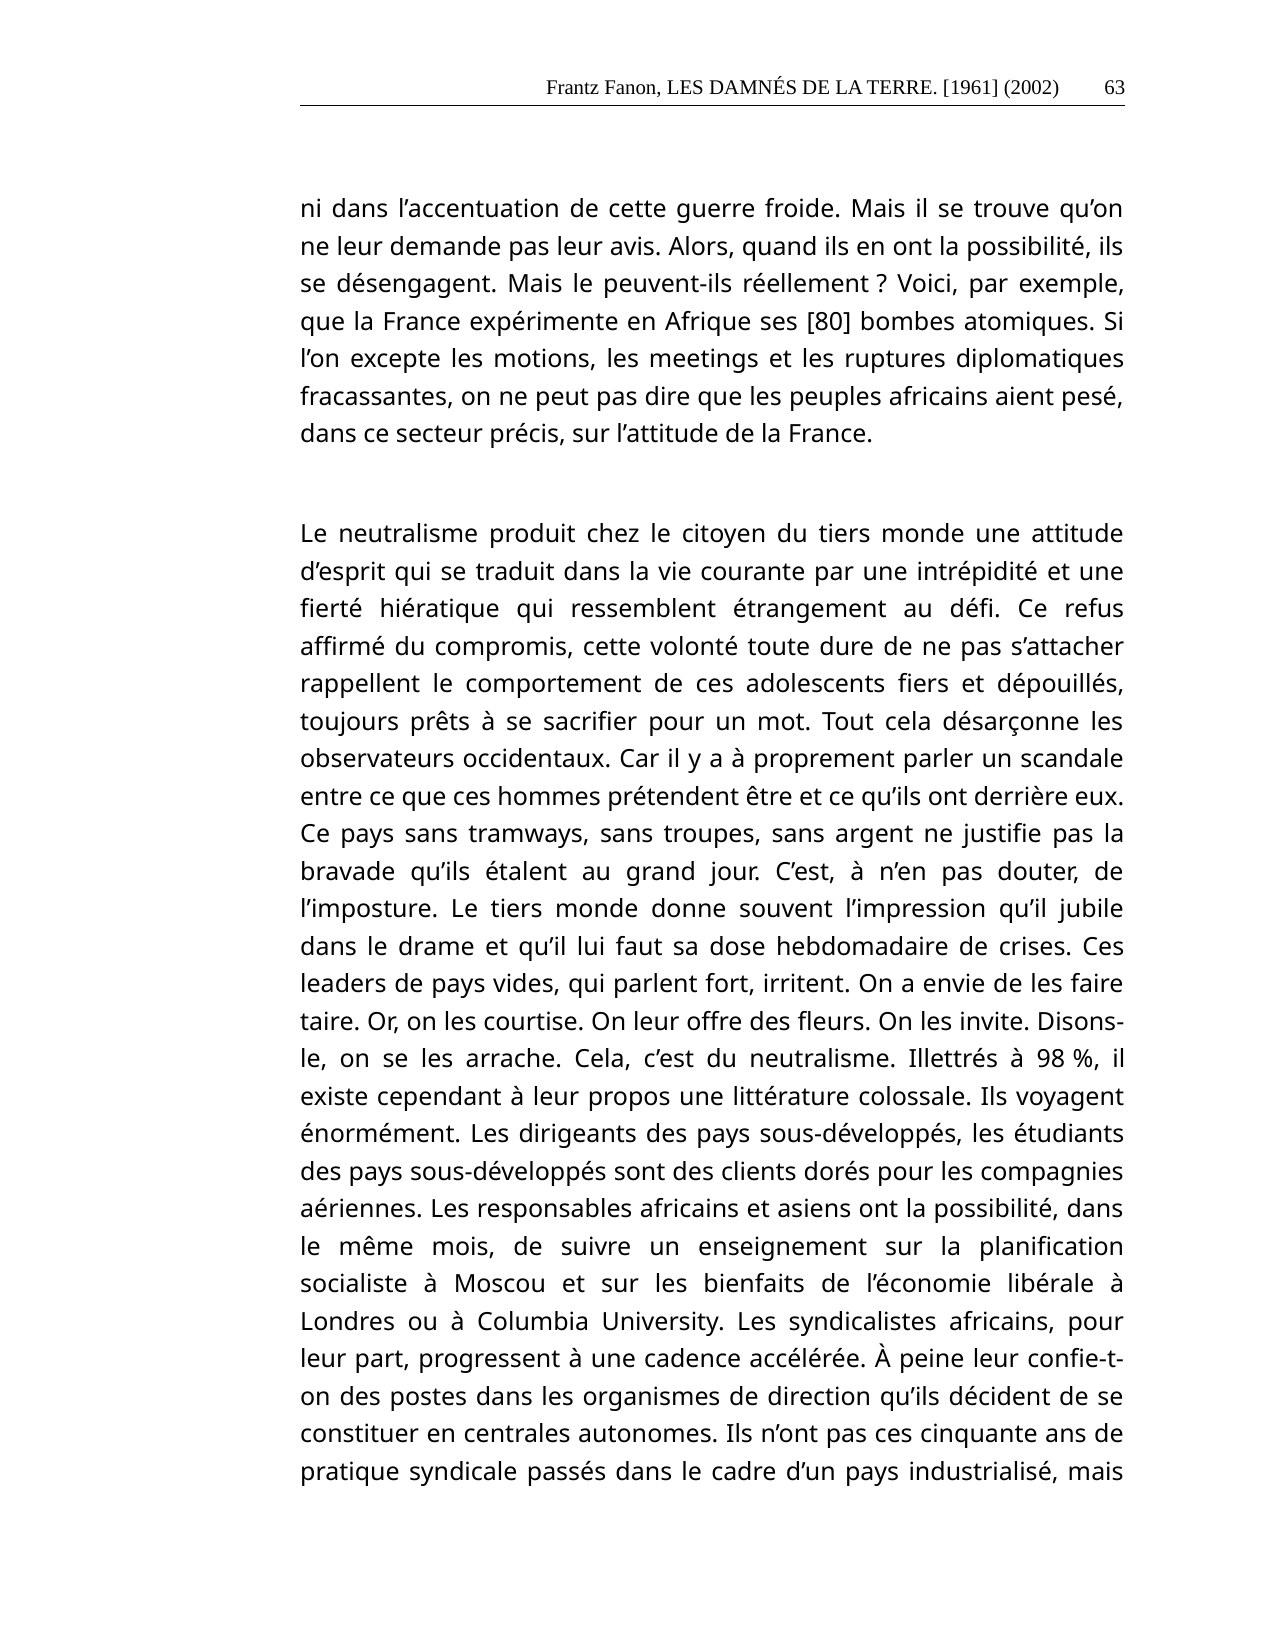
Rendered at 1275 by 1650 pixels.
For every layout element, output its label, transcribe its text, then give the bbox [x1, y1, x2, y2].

text ni dans l’accentuation de cette guerre froide. Mais il se trouve qu’on ne leur demande pas leur avis. Alors, quand ils en ont la possibilité, ils se désengagent. Mais le peuvent-ils réellement ? Voici, par exemple, que la France expérimente en Afrique ses [80] bombes atomiques. Si l’on excepte les motions, les meetings et les ruptures diplomatiques fracassantes, on ne peut pas dire que les peuples africains aient pesé, dans ce secteur précis, sur l’attitude de la France. [300, 187, 1125, 450]
text Le neutralisme produit chez le citoyen du tiers monde une attitude d’esprit qui se traduit dans la vie courante par une intrépidité et une fierté hiératique qui ressemblent étrangement au défi. Ce refus affirmé du compromis, cette volonté toute dure de ne pas s’attacher rappellent le comportement de ces adolescents fiers et dépouillés, toujours prêts à se sacrifier pour un mot. Tout cela désarçonne les observateurs occidentaux. Car il y a à proprement parler un scandale entre ce que ces hommes prétendent être et ce qu’ils ont derrière eux. Ce pays sans tramways, sans troupes, sans argent ne justifie pas la bravade qu’ils étalent au grand jour. C’est, à n’en pas douter, de l’imposture. Le tiers monde donne souvent l’impression qu’il jubile dans le drame et qu’il lui faut sa dose hebdomadaire de crises. Ces leaders de pays vides, qui parlent fort, irritent. On a envie de les faire taire. Or, on les courtise. On leur offre des fleurs. On les invite. Disons-le, on se les arrache. Cela, c’est du neutralisme. Illettrés à 98 %, il existe cependant à leur propos une littérature colossale. Ils voyagent énormément. Les dirigeants des pays sous-développés, les étudiants des pays sous-développés sont des clients dorés pour les compagnies aériennes. Les responsables africains et asiens ont la possibilité, dans le même mois, de suivre un enseignement sur la planification socialiste à Moscou et sur les bienfaits de l’économie libérale à Londres ou à Columbia University. Les syndicalistes africains, pour leur part, progressent à une cadence accélérée. À peine leur confie-t-on des postes dans les organismes de direction qu’ils décident de se constituer en centrales autonomes. Ils n’ont pas ces cinquante ans de pratique syndicale passés dans le cadre d’un pays industrialisé, mais [300, 512, 1125, 1487]
